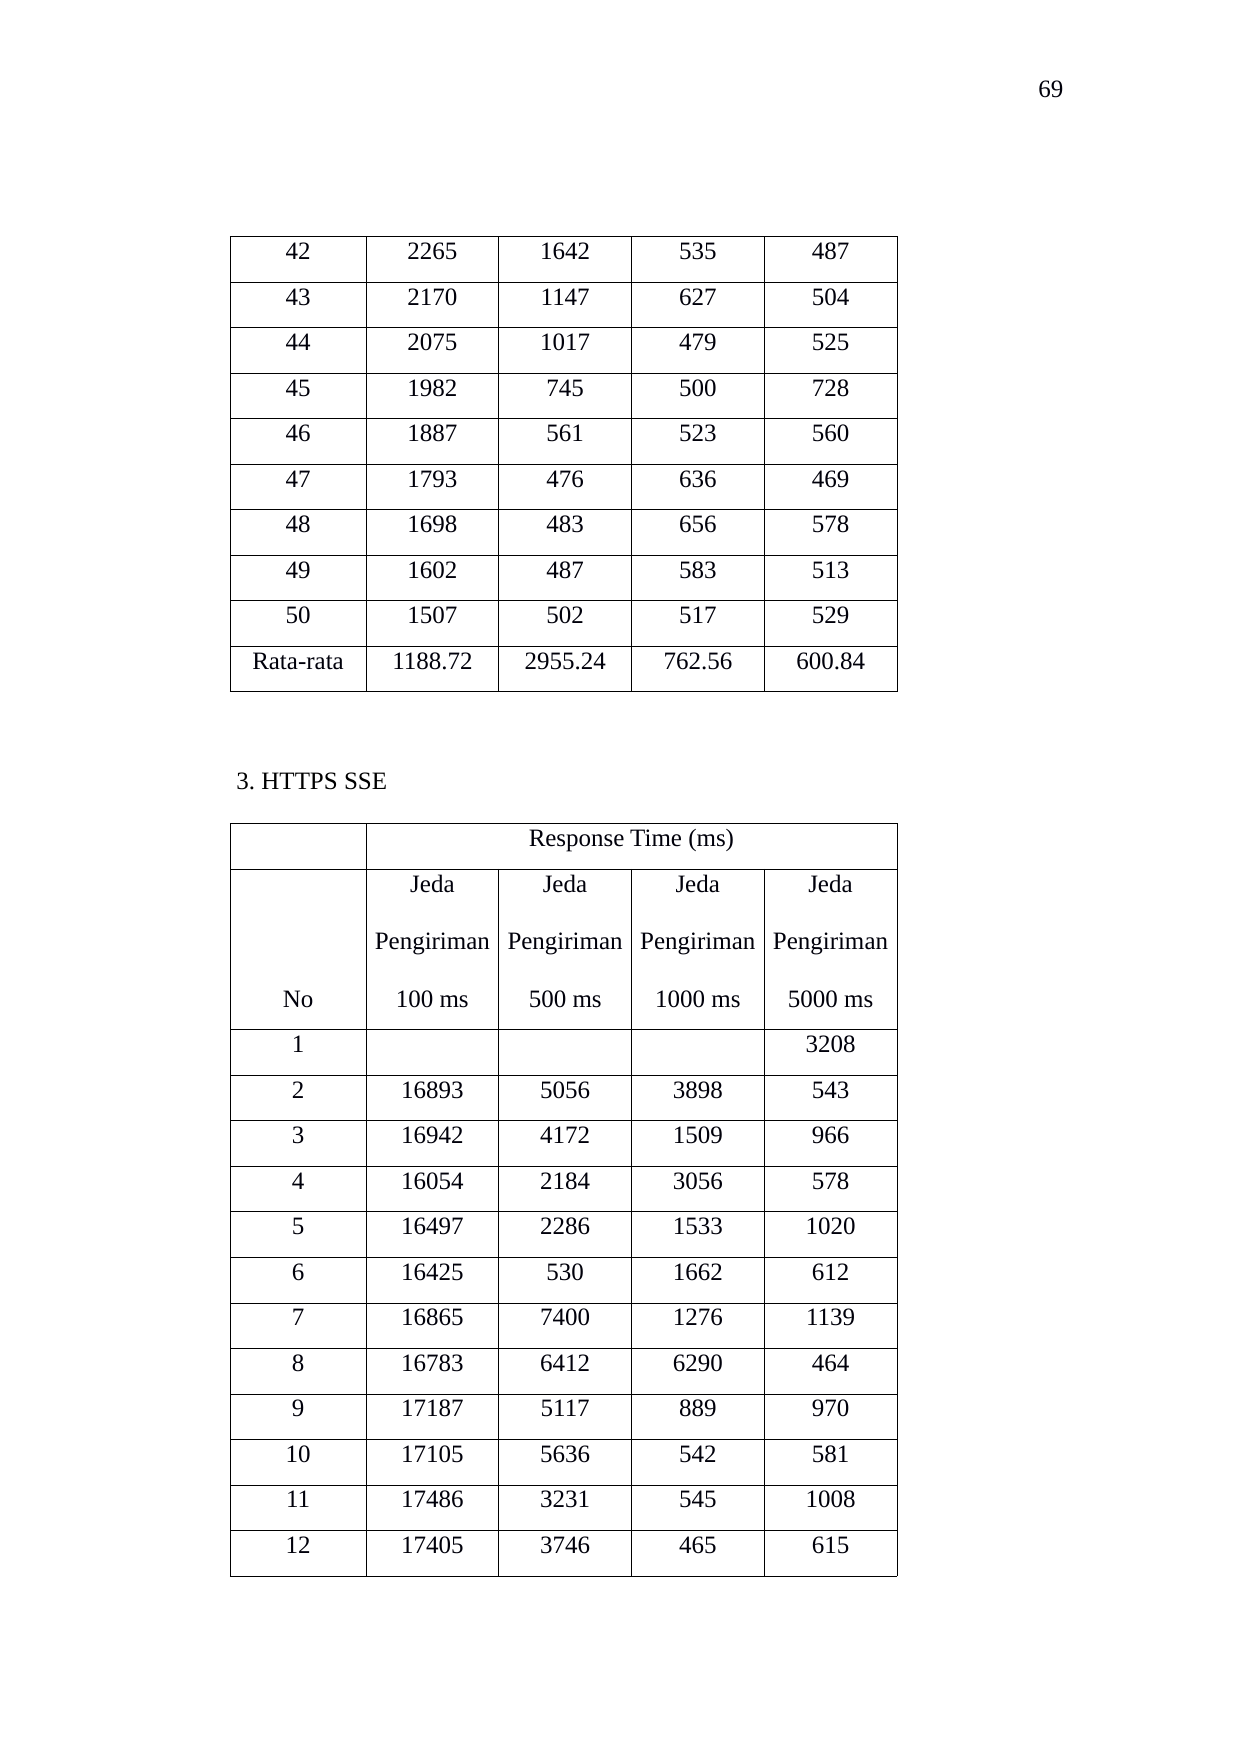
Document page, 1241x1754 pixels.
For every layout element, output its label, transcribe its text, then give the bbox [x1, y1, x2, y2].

table_cell 6 [231, 1258, 366, 1302]
table_cell 1 [231, 1030, 366, 1075]
table_cell 3 [231, 1121, 366, 1166]
table_cell 483 [499, 510, 631, 555]
table_cell 970 [765, 1395, 897, 1439]
table_cell 16783 [367, 1349, 498, 1393]
table_cell 545 [632, 1486, 764, 1530]
table_cell 2286 [499, 1212, 631, 1257]
table_cell 1642 [499, 237, 631, 282]
table_cell [499, 1030, 631, 1075]
table_cell 1147 [499, 283, 631, 327]
table_cell 1188.72 [367, 647, 498, 691]
table_cell 2075 [367, 328, 498, 373]
table_cell 16054 [367, 1167, 498, 1211]
table_cell 600.84 [765, 647, 897, 691]
table_cell 6290 [632, 1349, 764, 1393]
table_cell 10 [231, 1440, 366, 1484]
table_cell Jeda Pengiriman500 ms [499, 870, 631, 1029]
table_cell 44 [231, 328, 366, 373]
table_cell 48 [231, 510, 366, 555]
table_cell 578 [765, 510, 897, 555]
table_cell 43 [231, 283, 366, 327]
table_cell 2184 [499, 1167, 631, 1211]
table_cell 636 [632, 465, 764, 509]
table_cell 1602 [367, 556, 498, 600]
table_cell 529 [765, 601, 897, 646]
table_cell 50 [231, 601, 366, 646]
table_cell 3231 [499, 1486, 631, 1530]
table_cell 6412 [499, 1349, 631, 1393]
table_cell 581 [765, 1440, 897, 1484]
table_cell 5 [231, 1212, 366, 1257]
table_cell 479 [632, 328, 764, 373]
table_cell 2170 [367, 283, 498, 327]
table_cell 543 [765, 1076, 897, 1120]
table_header Response Time (ms) [367, 824, 897, 869]
table_cell 42 [231, 237, 366, 282]
table_cell 889 [632, 1395, 764, 1439]
table_cell 2 [231, 1076, 366, 1120]
table_cell 45 [231, 374, 366, 418]
table_cell 49 [231, 556, 366, 600]
table_cell 560 [765, 419, 897, 464]
table_cell 583 [632, 556, 764, 600]
table_cell 17405 [367, 1531, 498, 1576]
table_cell 11 [231, 1486, 366, 1530]
table_cell 465 [632, 1531, 764, 1576]
table_cell 5056 [499, 1076, 631, 1120]
table_cell 1533 [632, 1212, 764, 1257]
text 3. HTTPS SSE [236, 766, 1063, 794]
table_cell 16425 [367, 1258, 498, 1302]
table_cell 1887 [367, 419, 498, 464]
table_cell [367, 1030, 498, 1075]
table_cell 966 [765, 1121, 897, 1166]
table_cell 561 [499, 419, 631, 464]
table_header [231, 824, 366, 869]
table_cell 5636 [499, 1440, 631, 1484]
table_cell 16497 [367, 1212, 498, 1257]
table_cell 1276 [632, 1304, 764, 1348]
table_cell 1662 [632, 1258, 764, 1302]
table_cell 4172 [499, 1121, 631, 1166]
table_cell 745 [499, 374, 631, 418]
table_cell 523 [632, 419, 764, 464]
table_cell 502 [499, 601, 631, 646]
table_cell 615 [765, 1531, 897, 1576]
table_cell 500 [632, 374, 764, 418]
table_cell 1698 [367, 510, 498, 555]
table_cell 1509 [632, 1121, 764, 1166]
table_cell 1982 [367, 374, 498, 418]
table_cell 627 [632, 283, 764, 327]
table_cell 7400 [499, 1304, 631, 1348]
table_cell No [231, 870, 366, 1029]
table_cell 47 [231, 465, 366, 509]
table_cell 9 [231, 1395, 366, 1439]
table_cell 504 [765, 283, 897, 327]
table_cell 7 [231, 1304, 366, 1348]
table_cell 16865 [367, 1304, 498, 1348]
table_cell 1020 [765, 1212, 897, 1257]
table_cell 3208 [765, 1030, 897, 1075]
table_cell 16893 [367, 1076, 498, 1120]
table_cell 1017 [499, 328, 631, 373]
table_cell 762.56 [632, 647, 764, 691]
table_cell 12 [231, 1531, 366, 1576]
table_cell 3746 [499, 1531, 631, 1576]
table_cell 1139 [765, 1304, 897, 1348]
table_cell 16942 [367, 1121, 498, 1166]
table_cell Jeda Pengiriman1000 ms [632, 870, 764, 1029]
table_cell 487 [499, 556, 631, 600]
table_cell 3898 [632, 1076, 764, 1120]
table_cell 542 [632, 1440, 764, 1484]
table_cell Rata-rata [231, 647, 366, 691]
table_cell 17105 [367, 1440, 498, 1484]
table_cell 3056 [632, 1167, 764, 1211]
table_cell 464 [765, 1349, 897, 1393]
table_cell 46 [231, 419, 366, 464]
table_cell 17187 [367, 1395, 498, 1439]
table_cell 476 [499, 465, 631, 509]
table_cell 8 [231, 1349, 366, 1393]
table_cell 17486 [367, 1486, 498, 1530]
table_cell [632, 1030, 764, 1075]
table_cell 2955.24 [499, 647, 631, 691]
table_cell 1507 [367, 601, 498, 646]
table_cell 530 [499, 1258, 631, 1302]
table_cell 535 [632, 237, 764, 282]
table_cell 578 [765, 1167, 897, 1211]
table_cell Jeda Pengiriman5000 ms [765, 870, 897, 1029]
table_cell 612 [765, 1258, 897, 1302]
table_cell 487 [765, 237, 897, 282]
table_cell 1008 [765, 1486, 897, 1530]
table_cell 517 [632, 601, 764, 646]
table_cell 469 [765, 465, 897, 509]
table_cell 1793 [367, 465, 498, 509]
table_cell 4 [231, 1167, 366, 1211]
table_cell 525 [765, 328, 897, 373]
table_cell 5117 [499, 1395, 631, 1439]
table_cell 728 [765, 374, 897, 418]
table_cell 513 [765, 556, 897, 600]
table_cell 656 [632, 510, 764, 555]
table_cell Jeda Pengiriman100 ms [367, 870, 498, 1029]
table_cell 2265 [367, 237, 498, 282]
